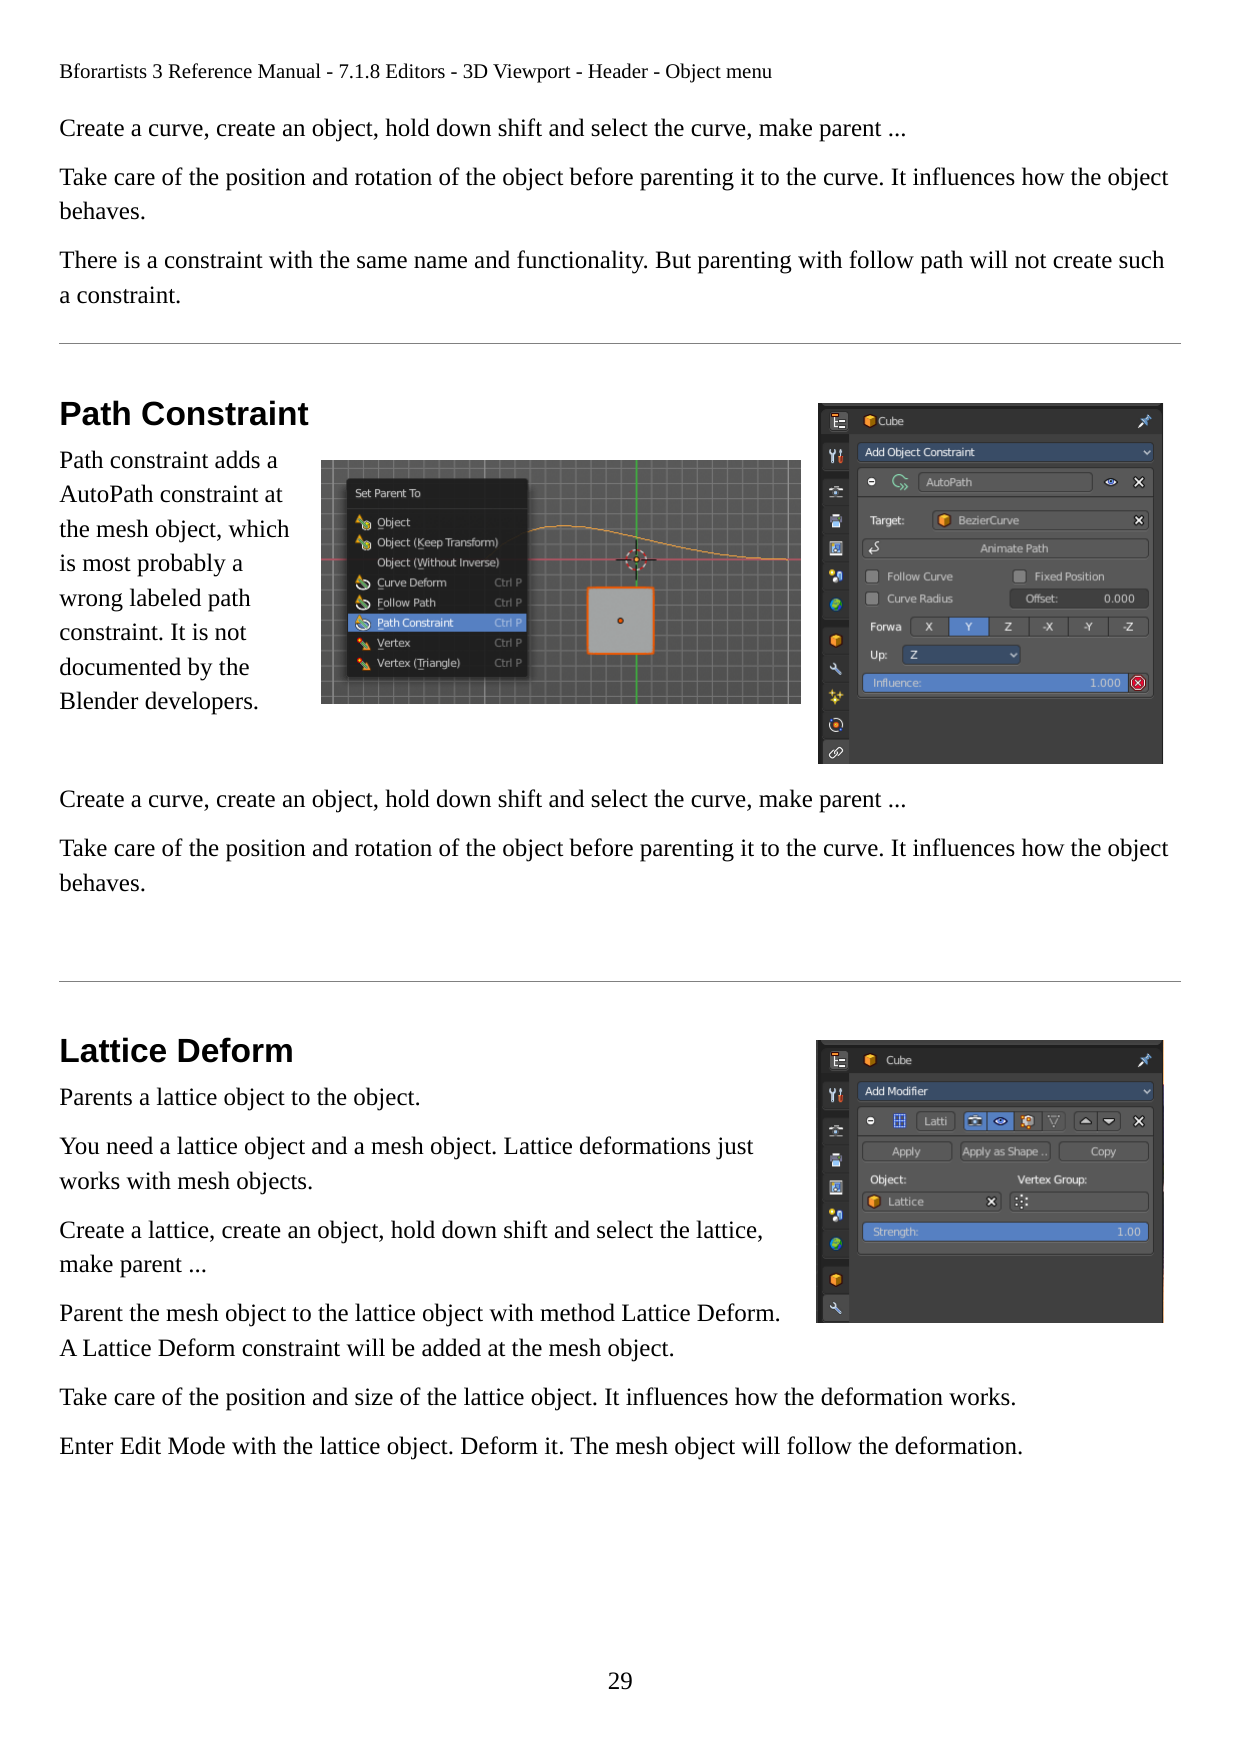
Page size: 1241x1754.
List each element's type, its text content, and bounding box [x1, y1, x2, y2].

picture [816, 1040, 1164, 1323]
text Enter Edit Mode with the lattice object. Deform it. The mesh object will follow the deformation. [59, 1431, 1181, 1460]
picture [321, 460, 801, 704]
subtitle Path Constraint [59, 394, 1181, 432]
text There is a constraint with the same name and functionality. But parenting with follow path will not create such a constraint. [59, 245, 1181, 308]
text Create a curve, create an object, hold down shift and select the curve, make parent ... [59, 113, 1181, 141]
picture [818, 403, 1164, 764]
text Create a curve, create an object, hold down shift and select the curve, make parent ... [59, 784, 1181, 813]
text You need a lattice object and a mesh object. Lattice deformations just works with mesh objects. [59, 1131, 816, 1194]
text Take care of the position and size of the lattice object. It influences how the deformation works. [59, 1382, 1181, 1411]
subtitle Lattice Deform [59, 1031, 1181, 1070]
text Parents a lattice object to the object. [59, 1082, 816, 1111]
text Take care of the position and rotation of the object before parenting it to the curve. It influences how the object behaves. [59, 162, 1181, 225]
text Create a lattice, create an object, hold down shift and select the lattice, make parent ... [59, 1215, 816, 1278]
text Parent the mesh object to the lattice object with method Lattice Deform. A Lattice Deform constraint will be added at the mesh object. [59, 1298, 1181, 1362]
text Take care of the position and rotation of the object before parenting it to the curve. It influences how the object behaves. [59, 833, 1181, 897]
text [1164, 445, 1181, 715]
text Path constraint adds a AutoPath constraint at the mesh object, which is most probably a wrong labeled path constraint. It is not documented by the Blender developers. [59, 445, 818, 715]
